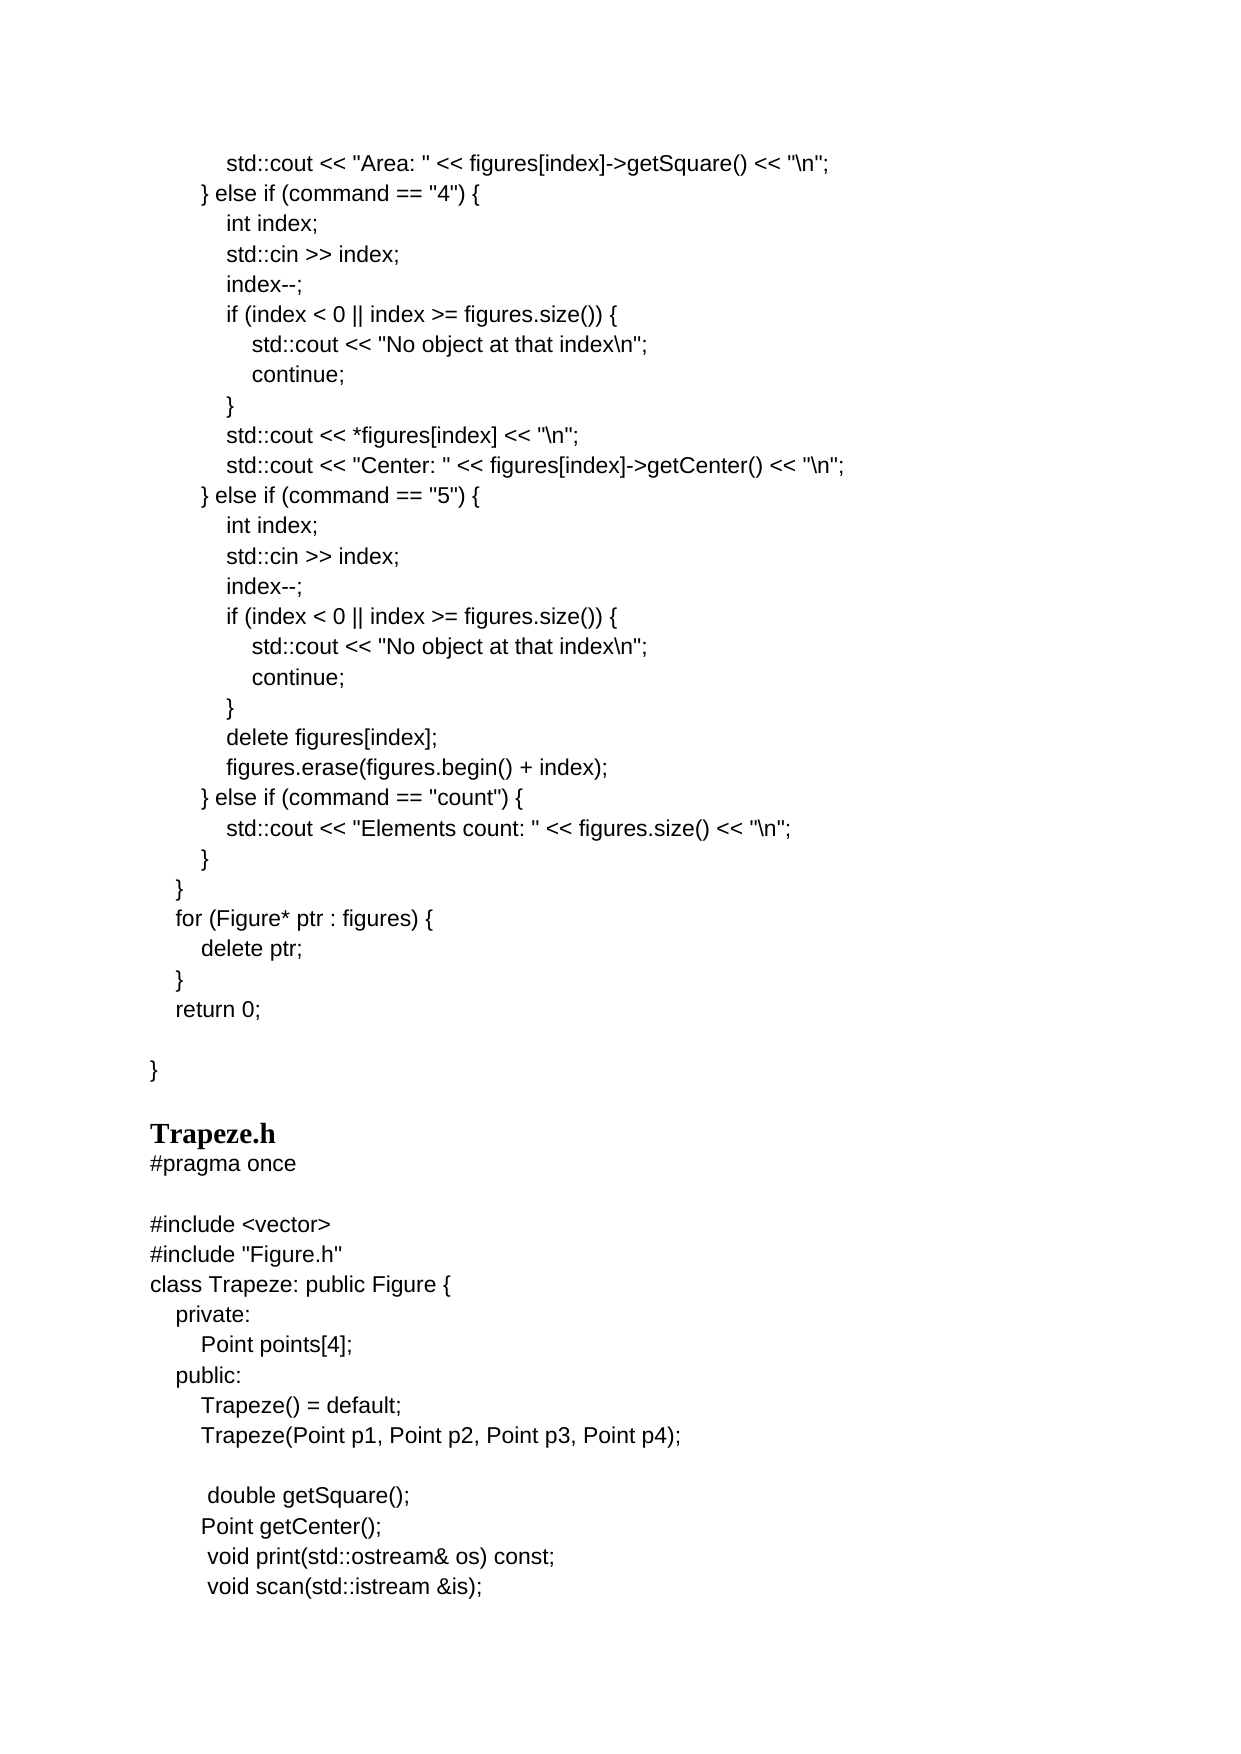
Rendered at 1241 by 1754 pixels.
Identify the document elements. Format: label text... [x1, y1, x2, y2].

text #include <vector> [150, 1211, 1090, 1237]
text continue; [150, 361, 1090, 388]
text private: [150, 1301, 1090, 1328]
text #pragma once [150, 1150, 1090, 1177]
text std::cout << "Area: " << figures[index]->getSquare() << "\n"; [150, 150, 1090, 176]
text } [150, 694, 1090, 720]
text int index; [150, 210, 1090, 237]
text std::cout << "Center: " << figures[index]->getCenter() << "\n"; [150, 452, 1090, 478]
text for (Figure* ptr : figures) { [150, 905, 1090, 932]
text index--; [150, 271, 1090, 297]
text class Trapeze: public Figure { [150, 1271, 1090, 1297]
text std::cout << "Elements count: " << figures.size() << "\n"; [150, 814, 1090, 841]
text } else if (command == "count") { [150, 784, 1090, 811]
text figures.erase(figures.begin() + index); [150, 754, 1090, 781]
text std::cout << "No object at that index\n"; [150, 331, 1090, 358]
text return 0; [150, 996, 1090, 1022]
text std::cin >> index; [150, 241, 1090, 267]
text std::cout << *figures[index] << "\n"; [150, 422, 1090, 448]
text if (index < 0 || index >= figures.size()) { [150, 301, 1090, 327]
text } [150, 392, 1090, 418]
text delete ptr; [150, 935, 1090, 962]
text delete figures[index]; [150, 724, 1090, 750]
text } [150, 875, 1090, 901]
text } [150, 845, 1090, 871]
text if (index < 0 || index >= figures.size()) { [150, 603, 1090, 629]
text public: [150, 1362, 1090, 1388]
text continue; [150, 663, 1090, 690]
text void scan(std::istream &is); [150, 1573, 1090, 1599]
text } [150, 966, 1090, 992]
text index--; [150, 573, 1090, 599]
text Point points[4]; [150, 1331, 1090, 1358]
text } else if (command == "5") { [150, 482, 1090, 509]
text std::cin >> index; [150, 543, 1090, 569]
text void print(std::ostream& os) const; [150, 1543, 1090, 1569]
text Point getCenter(); [150, 1513, 1090, 1539]
text } [150, 1056, 1090, 1083]
text #include "Figure.h" [150, 1241, 1090, 1267]
text int index; [150, 512, 1090, 539]
text Trapeze.h [150, 1117, 1090, 1150]
text double getSquare(); [150, 1482, 1090, 1509]
text Trapeze() = default; [150, 1392, 1090, 1418]
text std::cout << "No object at that index\n"; [150, 633, 1090, 660]
text } else if (command == "4") { [150, 180, 1090, 207]
text Trapeze(Point p1, Point p2, Point p3, Point p4); [150, 1422, 1090, 1448]
